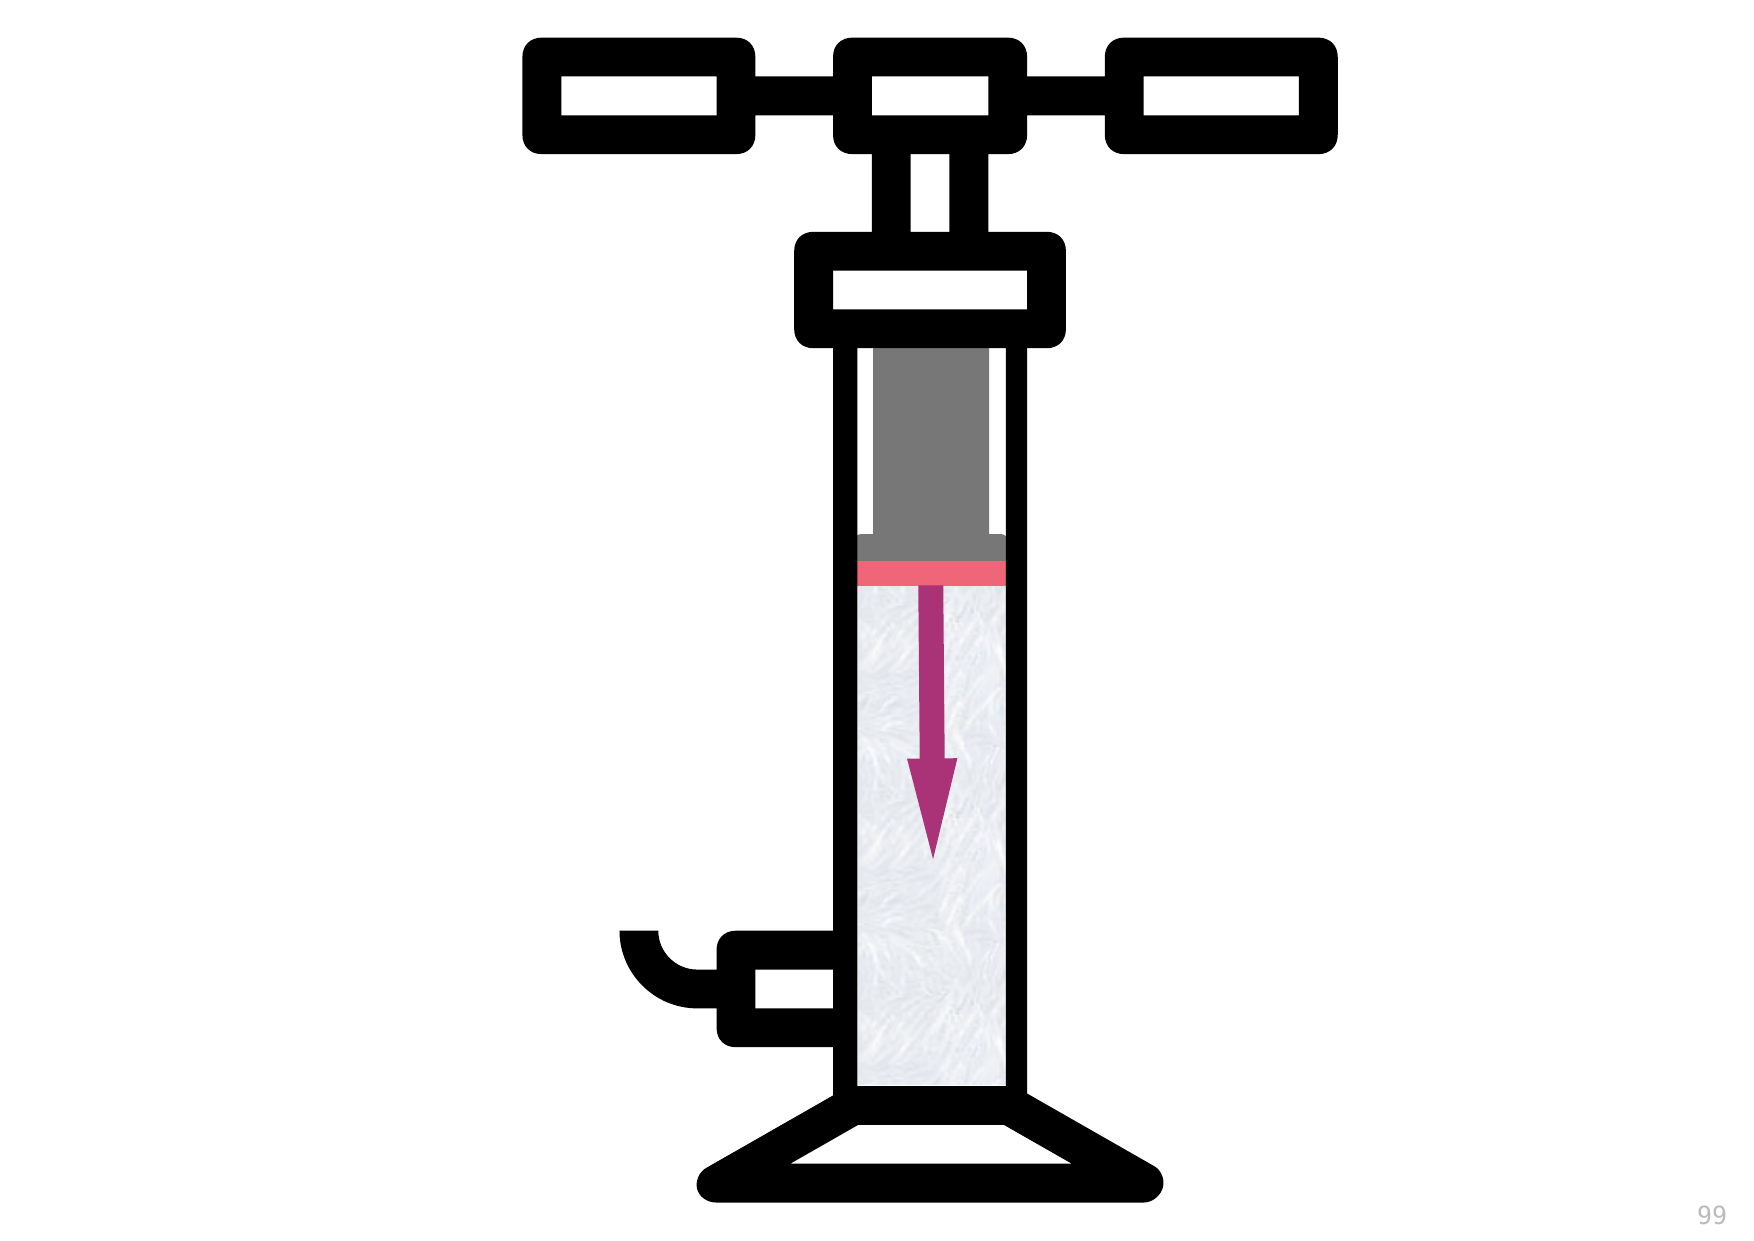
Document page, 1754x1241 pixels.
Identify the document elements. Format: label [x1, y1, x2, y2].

picture [521, 36, 1339, 1204]
